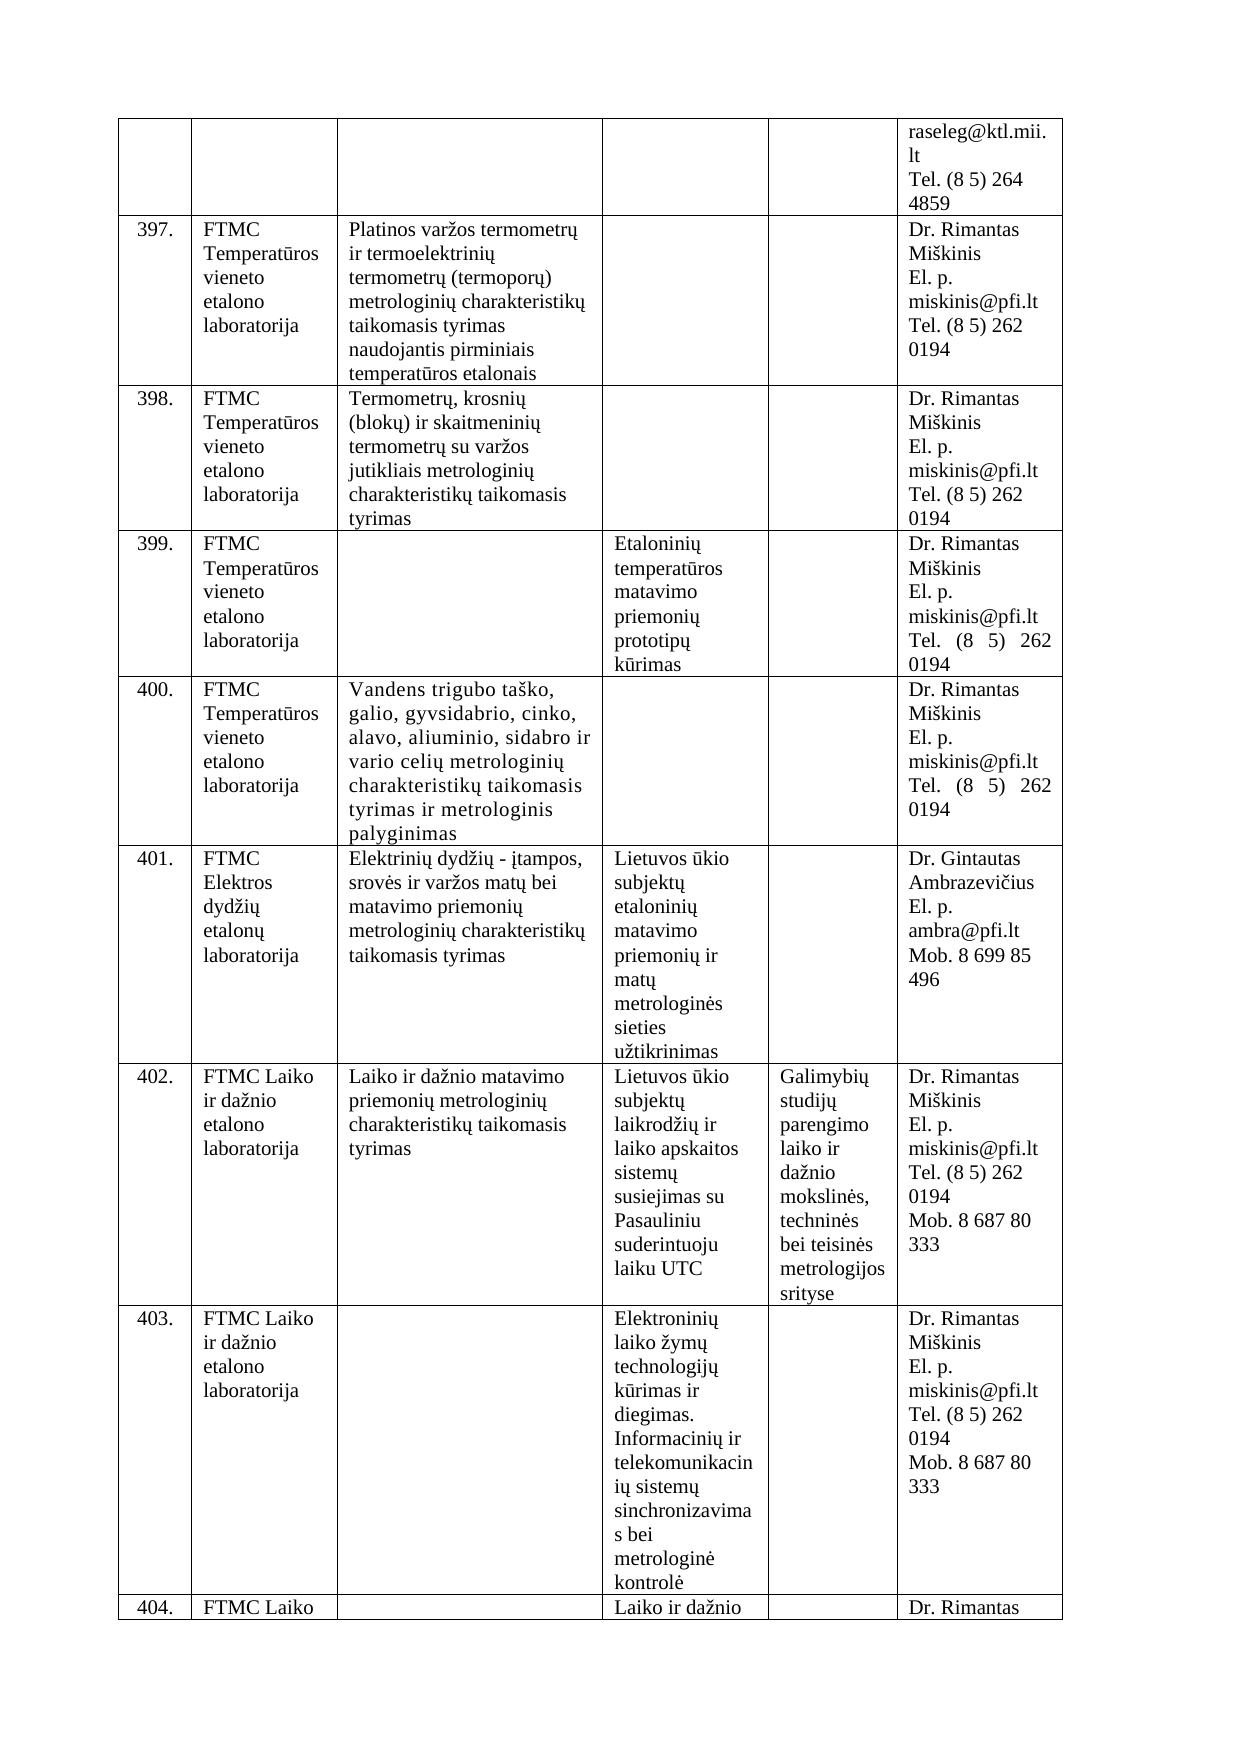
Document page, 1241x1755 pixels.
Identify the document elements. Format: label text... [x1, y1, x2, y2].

table_cell [769, 1595, 897, 1619]
table_cell [603, 119, 768, 215]
table_cell [603, 677, 768, 845]
table_cell 402. [119, 1064, 191, 1304]
table_cell Laiko ir dažnio [603, 1595, 768, 1619]
table_cell [769, 1306, 897, 1594]
table_cell 404. [119, 1595, 191, 1619]
table_cell Dr. Rimantas Miškinis El. p. miskinis@pfi.lt Tel. (8 5) 262 0194 [898, 531, 1062, 676]
table_cell raseleg@ktl.mii.lt Tel. (8 5) 264 4859 [898, 119, 1062, 215]
table_cell Elektrinių dydžių - įtampos, srovės ir varžos matų bei matavimo priemonių metrologinių charakteristikų taikomasis tyrimas [338, 846, 602, 1063]
table_cell [338, 1306, 602, 1594]
table_cell FTMC Laiko [192, 1595, 337, 1619]
table_cell 397. [119, 216, 191, 385]
table_cell FTMC Elektros dydžių etalonų laboratorija [192, 846, 337, 1063]
table_cell 401. [119, 846, 191, 1063]
table_cell [603, 216, 768, 385]
table_cell Elektroninių laiko žymų technologijų kūrimas ir diegimas. Informacinių ir telekomunikacinių sistemų sinchronizavimas bei metrologinė kontrolė [603, 1306, 768, 1594]
table_cell [769, 119, 897, 215]
table_cell Dr. Rimantas Miškinis El. p. miskinis@pfi.lt Tel. (8 5) 262 0194 [898, 677, 1062, 845]
table_cell Dr. Rimantas Miškinis El. p. miskinis@pfi.lt Tel. (8 5) 262 0194 [898, 386, 1062, 530]
table_cell [119, 119, 191, 215]
table_cell FTMC Temperatūros vieneto etalono laboratorija [192, 216, 337, 385]
table_cell [338, 1595, 602, 1619]
table_cell Dr. Rimantas Miškinis El. p. miskinis@pfi.lt Tel. (8 5) 262 0194 Mob. 8 687 80 333 [898, 1064, 1062, 1304]
table_cell 399. [119, 531, 191, 676]
table_cell 403. [119, 1306, 191, 1594]
table_cell Platinos varžos termometrų ir termoelektrinių termometrų (termoporų) metrologinių charakteristikų taikomasis tyrimas naudojantis pirminiais temperatūros etalonais [338, 216, 602, 385]
table_cell Termometrų, krosnių (blokų) ir skaitmeninių termometrų su varžos jutikliais metrologinių charakteristikų taikomasis tyrimas [338, 386, 602, 530]
table_cell Dr. Rimantas Miškinis El. p. miskinis@pfi.lt Tel. (8 5) 262 0194 Mob. 8 687 80 333 [898, 1306, 1062, 1594]
table_cell [338, 119, 602, 215]
table_cell Galimybių studijų parengimo laiko ir dažnio mokslinės, techninės bei teisinės metrologijos srityse [769, 1064, 897, 1304]
table_cell Etaloninių temperatūros matavimo priemonių prototipų kūrimas [603, 531, 768, 676]
table_cell [769, 846, 897, 1063]
table_cell [769, 531, 897, 676]
table_cell [192, 119, 337, 215]
table_cell [769, 386, 897, 530]
table_cell FTMC Laiko ir dažnio etalono laboratorija [192, 1306, 337, 1594]
table_cell 398. [119, 386, 191, 530]
table_cell Dr. Gintautas Ambrazevičius El. p. ambra@pfi.lt Mob. 8 699 85 496 [898, 846, 1062, 1063]
table_cell [769, 216, 897, 385]
table_cell [338, 531, 602, 676]
table_cell Dr. Rimantas [898, 1595, 1062, 1619]
table_cell Lietuvos ūkio subjektų etaloninių matavimo priemonių ir matų metrologinės sieties užtikrinimas [603, 846, 768, 1063]
table_cell Vandens trigubo taško, galio, gyvsidabrio, cinko, alavo, aliuminio, sidabro ir vario celių metrologinių charakteristikų taikomasis tyrimas ir metrologinis palyginimas [338, 677, 602, 845]
table_cell FTMC Temperatūros vieneto etalono laboratorija [192, 386, 337, 530]
table_cell 400. [119, 677, 191, 845]
table_cell Lietuvos ūkio subjektų laikrodžių ir laiko apskaitos sistemų susiejimas su Pasauliniu suderintuoju laiku UTC [603, 1064, 768, 1304]
table_cell Dr. Rimantas Miškinis El. p. miskinis@pfi.lt Tel. (8 5) 262 0194 [898, 216, 1062, 385]
table_cell [769, 677, 897, 845]
table_cell FTMC Temperatūros vieneto etalono laboratorija [192, 531, 337, 676]
table_cell FTMC Laiko ir dažnio etalono laboratorija [192, 1064, 337, 1304]
table_cell Laiko ir dažnio matavimo priemonių metrologinių charakteristikų taikomasis tyrimas [338, 1064, 602, 1304]
table_cell FTMC Temperatūros vieneto etalono laboratorija [192, 677, 337, 845]
table_cell [603, 386, 768, 530]
